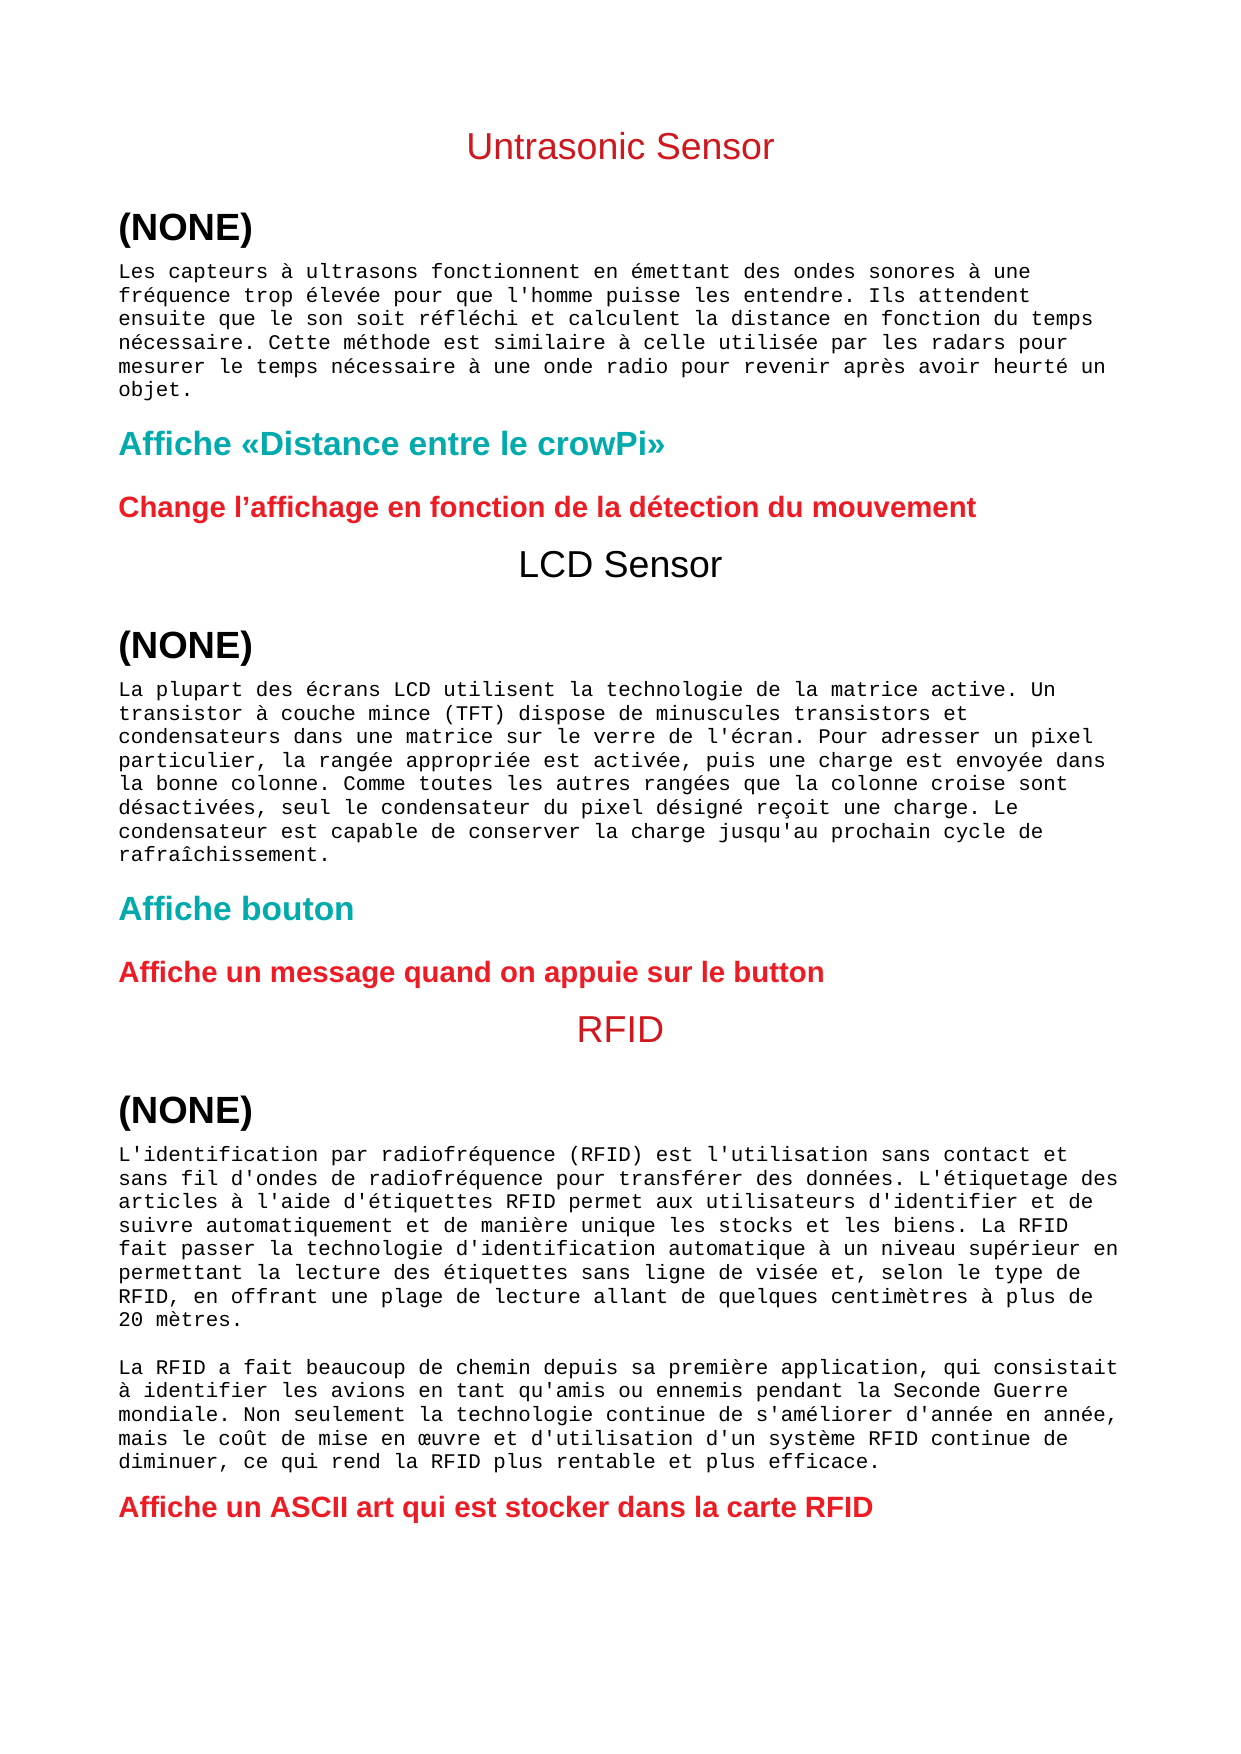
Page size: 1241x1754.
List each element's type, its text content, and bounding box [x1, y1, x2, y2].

subtitle LCD Sensor [118, 542, 1122, 585]
subtitle (NONE) [118, 623, 1122, 666]
text La RFID a fait beaucoup de chemin depuis sa première application, qui consistait à identifier les avions en tant qu'amis ou ennemis pendant la Seconde Guerre mondiale. Non seulement la technologie continue de s'améliorer d'année en année, mais le coût de mise en œuvre et d'utilisation d'un système RFID continue de diminuer, ce qui rend la RFID plus rentable et plus efficace. [118, 1357, 1122, 1475]
subtitle (NONE) [118, 205, 1122, 249]
subtitle Change l’affichage en fonction de la détection du mouvement [118, 489, 1122, 523]
subtitle Affiche bouton [118, 889, 1122, 927]
subtitle (NONE) [118, 1088, 1122, 1131]
subtitle RFID [118, 1007, 1122, 1050]
text La plupart des écrans LCD utilisent la technologie de la matrice active. Un transistor à couche mince (TFT) dispose de minuscules transistors et condensateurs dans une matrice sur le verre de l'écran. Pour adresser un pixel particulier, la rangée appropriée est activée, puis une charge est envoyée dans la bonne colonne. Comme toutes les autres rangées que la colonne croise sont désactivées, seul le condensateur du pixel désigné reçoit une charge. Le condensateur est capable de conserver la charge jusqu'au prochain cycle de rafraîchissement. [118, 679, 1122, 868]
subtitle Affiche un ASCII art qui est stocker dans la carte RFID [118, 1489, 1122, 1523]
subtitle Untrasonic Sensor [118, 124, 1122, 167]
subtitle Affiche un message quand on appuie sur le button [118, 954, 1122, 988]
text Les capteurs à ultrasons fonctionnent en émettant des ondes sonores à une fréquence trop élevée pour que l'homme puisse les entendre. Ils attendent ensuite que le son soit réfléchi et calculent la distance en fonction du temps nécessaire. Cette méthode est similaire à celle utilisée par les radars pour mesurer le temps nécessaire à une onde radio pour revenir après avoir heurté un objet. [118, 261, 1122, 403]
subtitle Affiche «Distance entre le crowPi» [118, 424, 1122, 462]
text L'identification par radiofréquence (RFID) est l'utilisation sans contact et sans fil d'ondes de radiofréquence pour transférer des données. L'étiquetage des articles à l'aide d'étiquettes RFID permet aux utilisateurs d'identifier et de suivre automatiquement et de manière unique les stocks et les biens. La RFID fait passer la technologie d'identification automatique à un niveau supérieur en permettant la lecture des étiquettes sans ligne de visée et, selon le type de RFID, en offrant une plage de lecture allant de quelques centimètres à plus de 20 mètres. [118, 1144, 1122, 1333]
